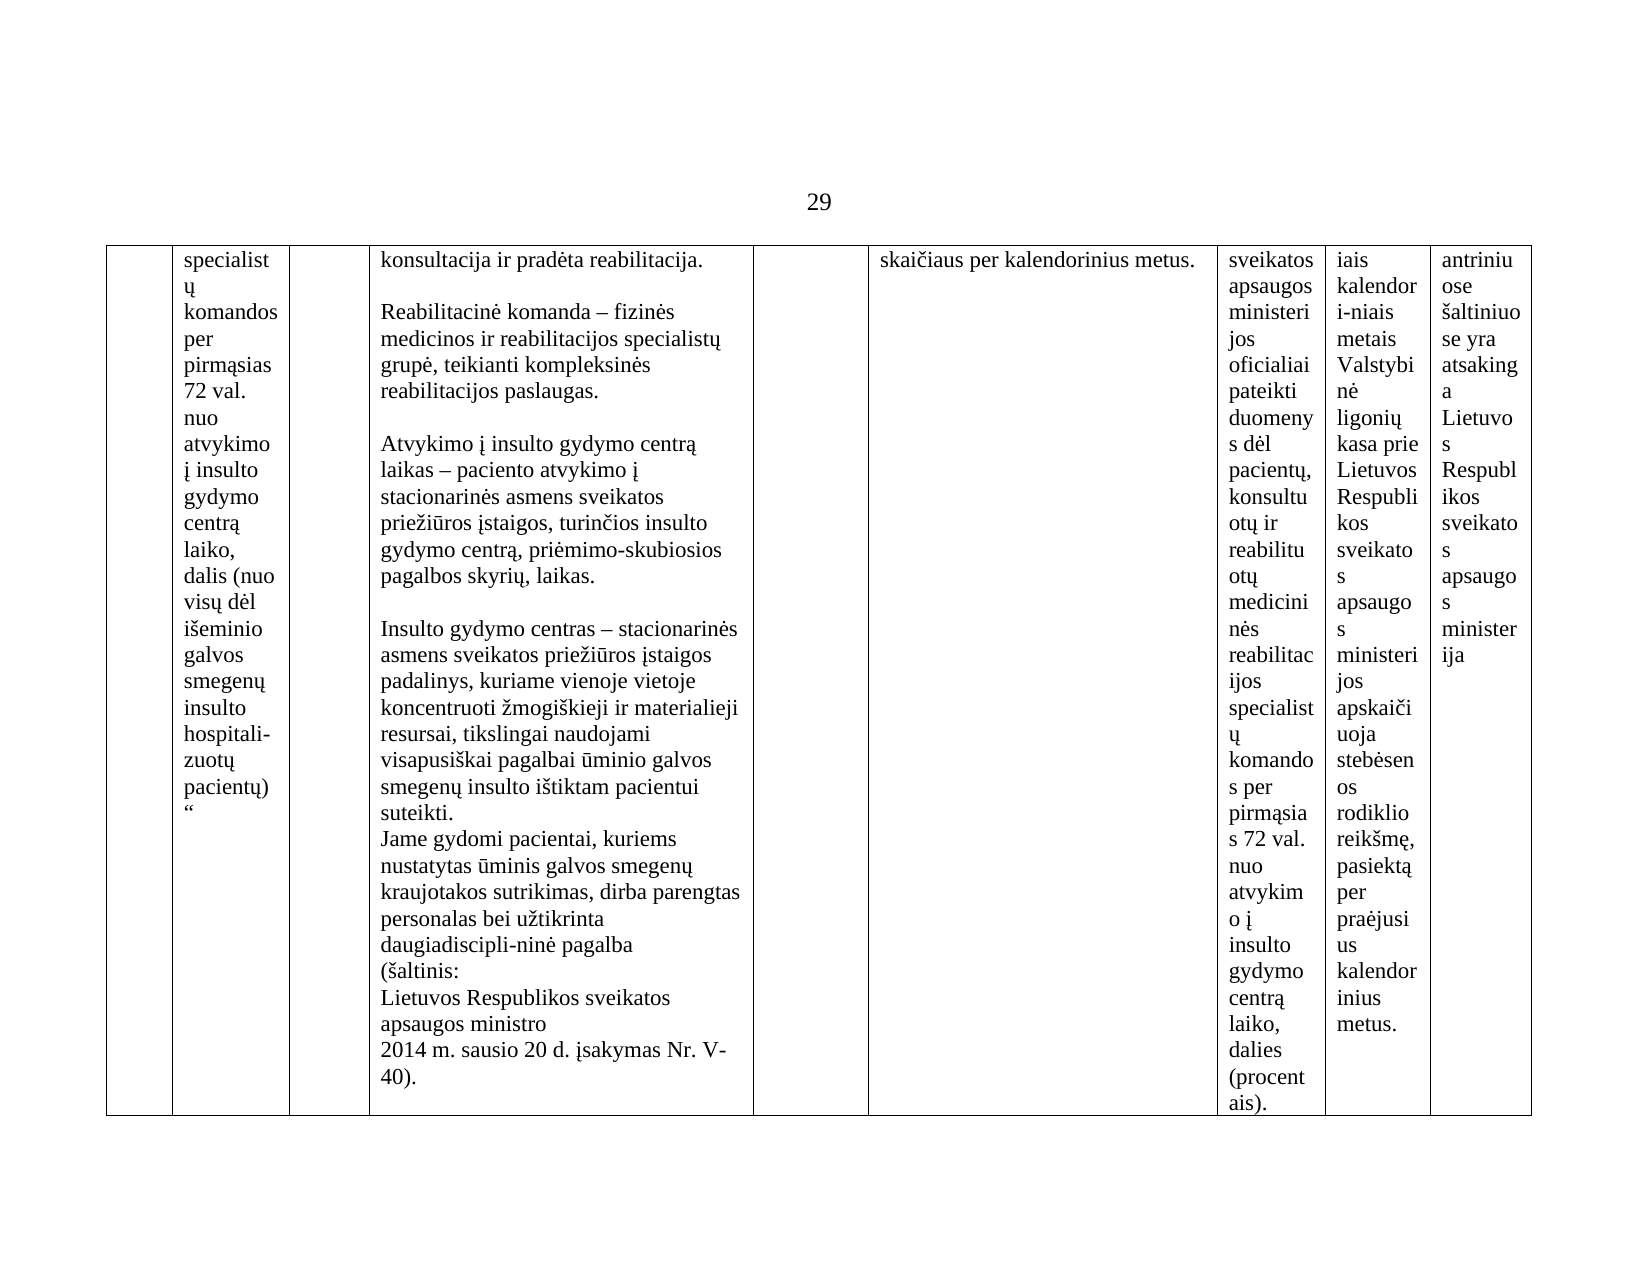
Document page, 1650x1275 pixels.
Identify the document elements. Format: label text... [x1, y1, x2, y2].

table_cell [290, 246, 369, 1115]
table_cell skaičiaus per kalendorinius metus. [869, 246, 1217, 1115]
table_cell sveikatos apsaugos ministerijos oficialiai pateikti duomenys dėl pacientų, konsultuotų ir reabilituotų medicininės reabilitacijos specialistų komandos per pirmąsias 72 val. nuo atvykimo į insulto gydymo centrą laiko, dalies (procentais). [1218, 246, 1325, 1115]
table_cell iais kalendori-niais metais Valstybinė ligonių kasa prie Lietuvos Respublikos sveikatos apsaugos ministerijos apskaičiuoja stebėsenos rodiklio reikšmę, pasiektą per praėjusius kalendorinius metus. [1326, 246, 1430, 1115]
table_cell [754, 246, 868, 1115]
table_cell specialistų komandos per pirmąsias 72 val. nuo atvykimo į insulto gydymo centrą laiko, dalis (nuo visų dėl išeminio galvos smegenų insulto hospitali-zuotų pacientų)“ [173, 246, 289, 1115]
table_cell antriniuose šaltiniuose yra atsakinga Lietuvos Respublikos sveikatos apsaugos ministerija [1431, 246, 1531, 1115]
table_cell konsultacija ir pradėta reabilitacija. Reabilitacinė komanda – fizinės medicinos ir reabilitacijos specialistų grupė, teikianti kompleksinės reabilitacijos paslaugas. Atvykimo į insulto gydymo centrą laikas – paciento atvykimo į stacionarinės asmens sveikatos priežiūros įstaigos, turinčios insulto gydymo centrą, priėmimo-skubiosios pagalbos skyrių, laikas. Insulto gydymo centras – stacionarinės asmens sveikatos priežiūros įstaigos padalinys, kuriame vienoje vietoje koncentruoti žmogiškieji ir materialieji resursai, tikslingai naudojami visapusiškai pagalbai ūminio galvos smegenų insulto ištiktam pacientui suteikti. Jame gydomi pacientai, kuriems nustatytas ūminis galvos smegenų kraujotakos sutrikimas, dirba parengtas personalas bei užtikrinta daugiadiscipli-ninė pagalba (šaltinis: Lietuvos Respublikos sveikatos apsaugos ministro 2014 m. sausio 20 d. įsakymas Nr. V-40). [370, 246, 753, 1115]
table_cell [107, 246, 172, 1115]
